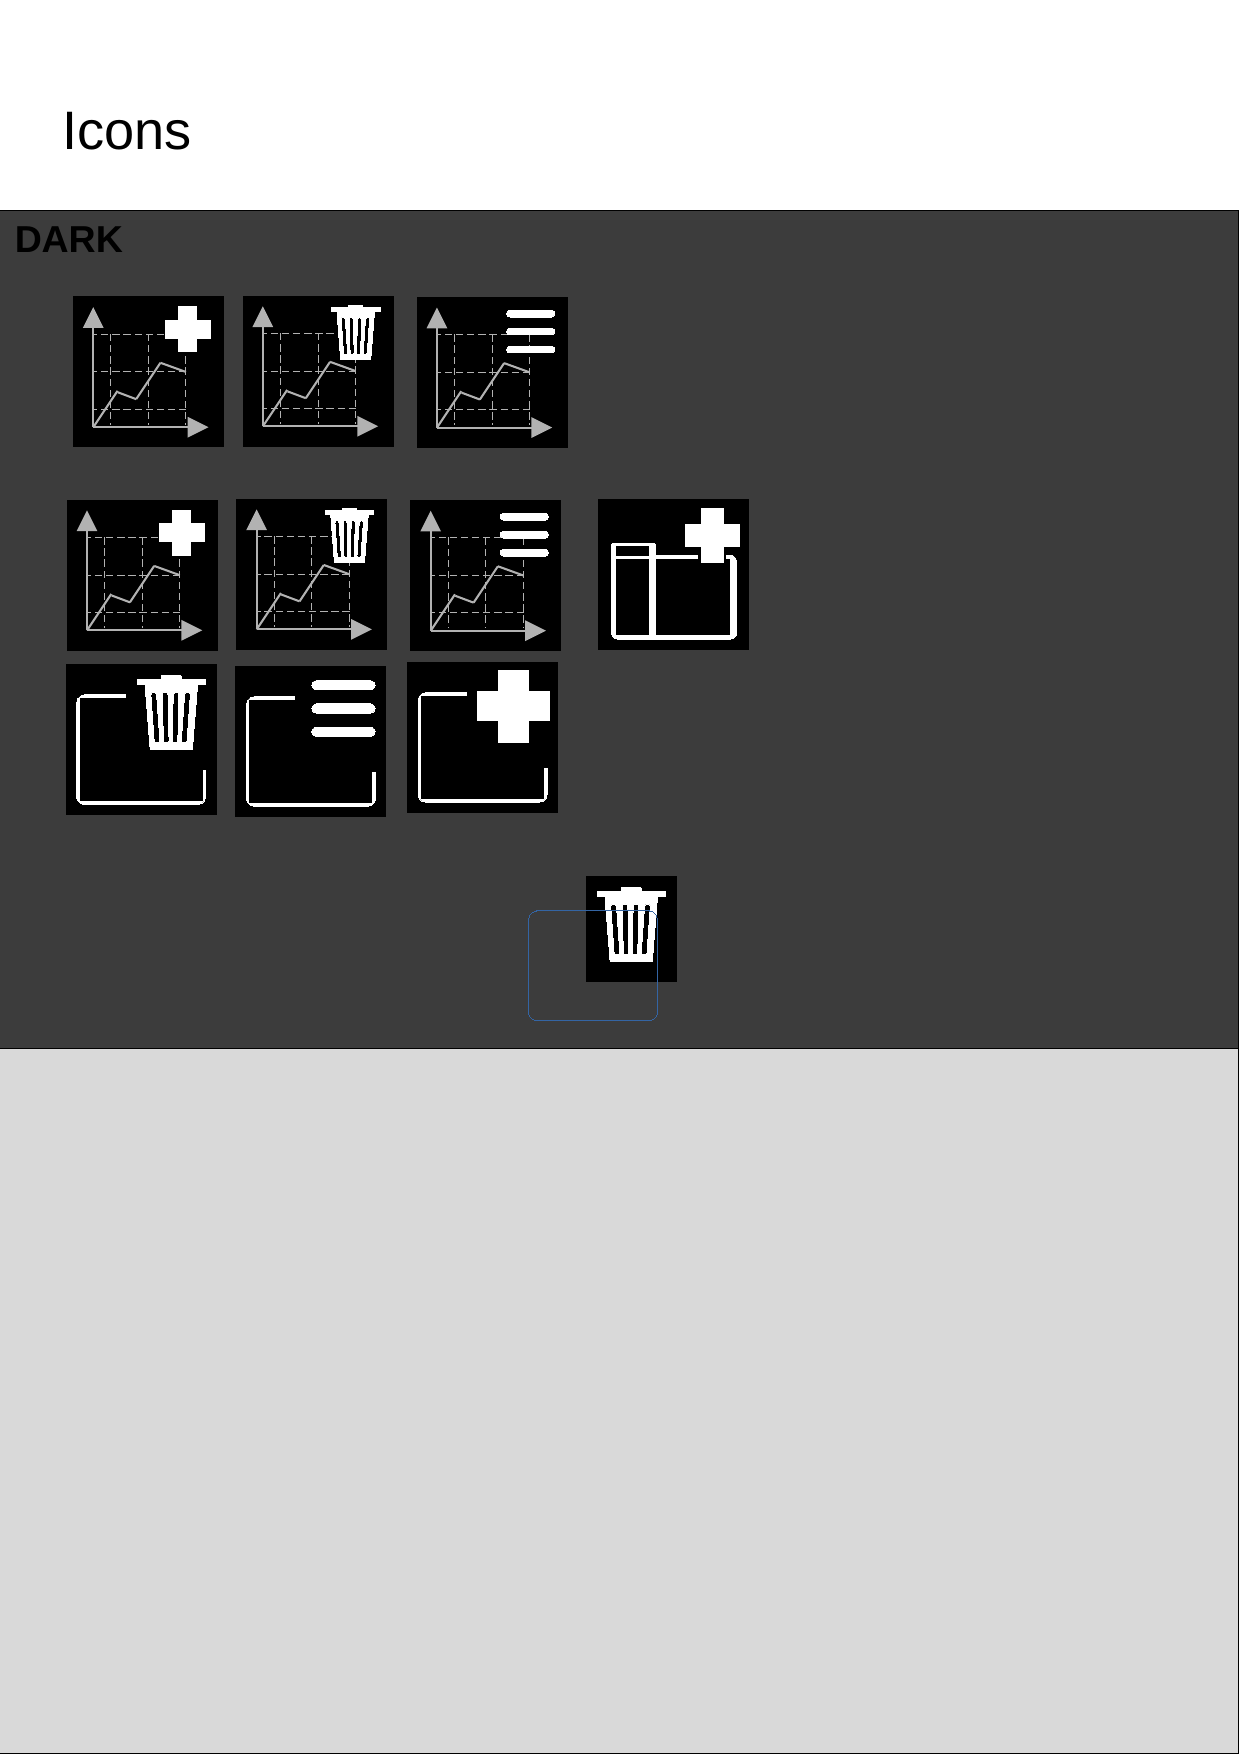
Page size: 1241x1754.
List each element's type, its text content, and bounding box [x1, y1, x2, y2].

text_box [0, 210, 1239, 1754]
text_box DARK [0, 211, 174, 268]
title Icons [62, 69, 1179, 193]
